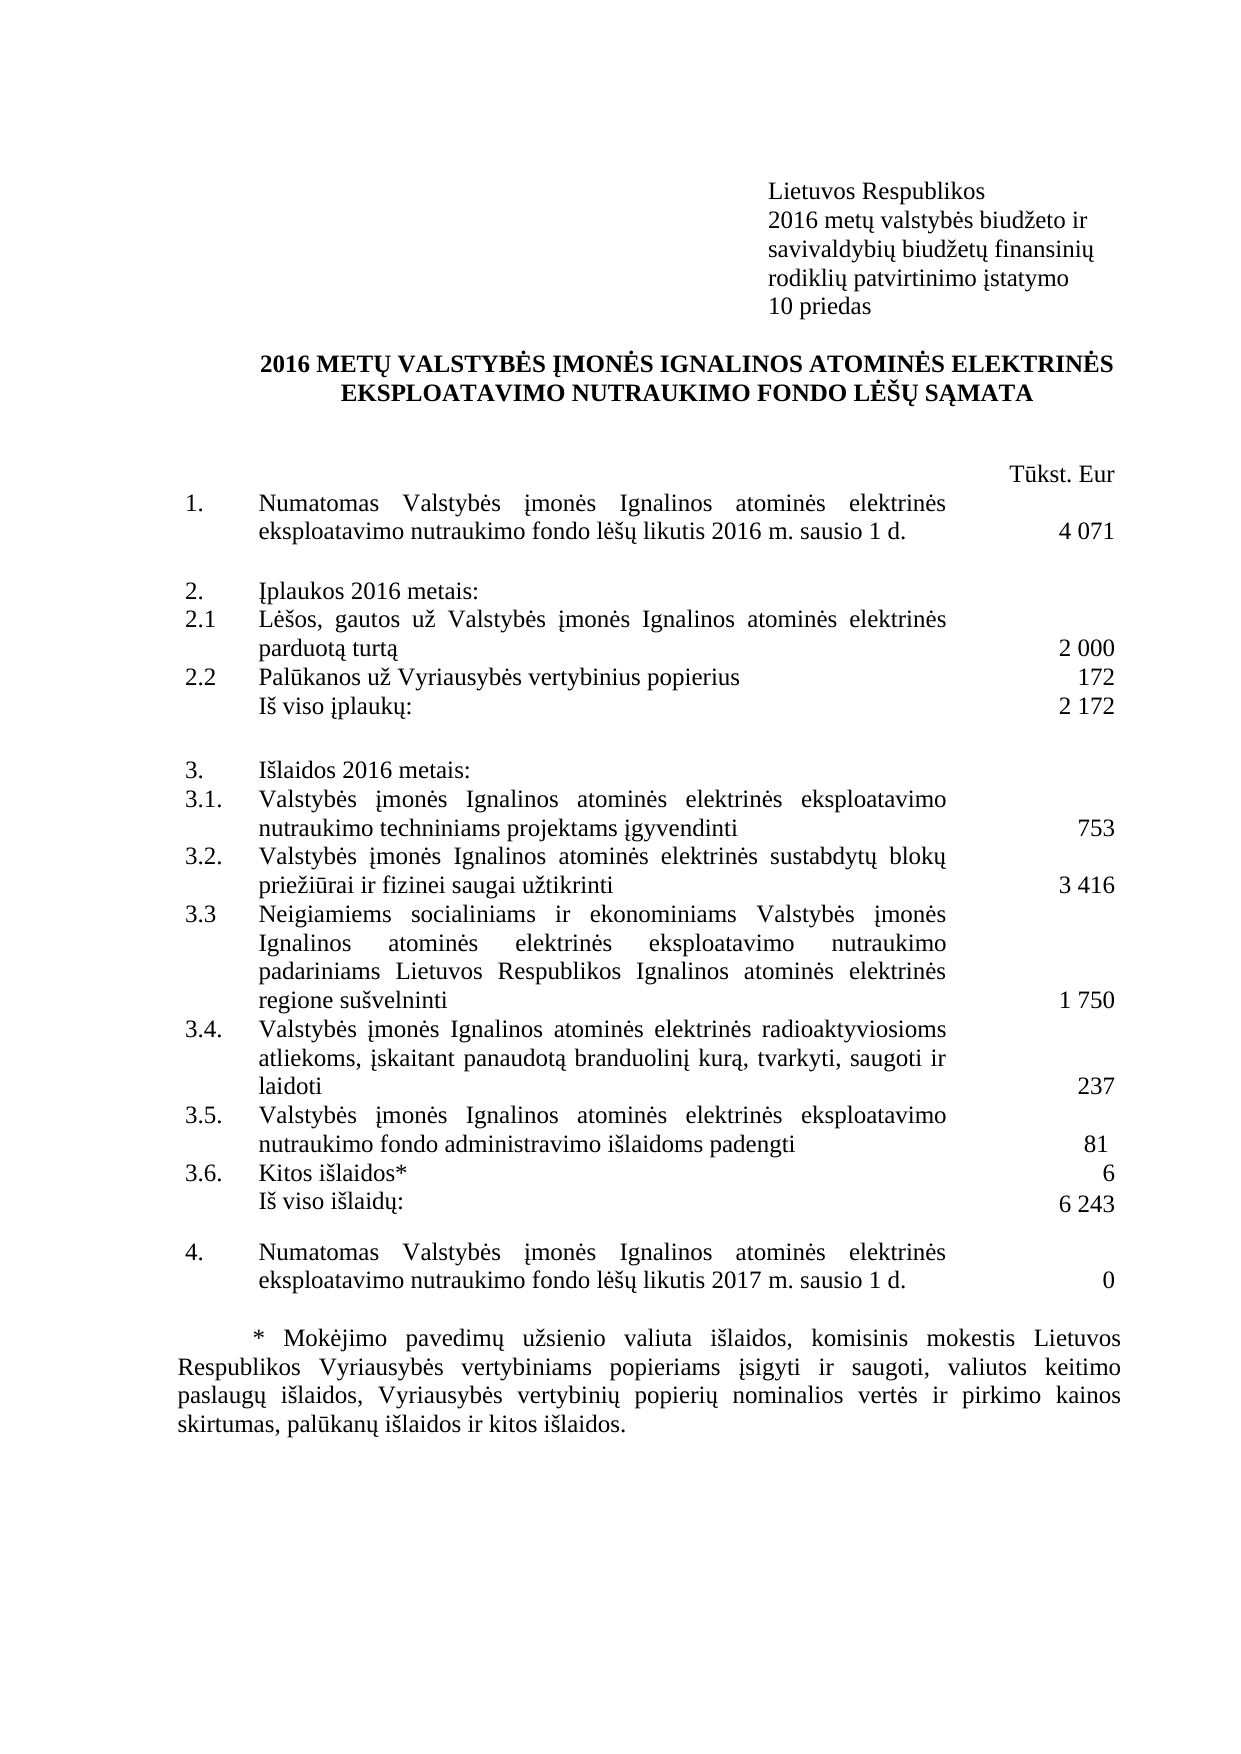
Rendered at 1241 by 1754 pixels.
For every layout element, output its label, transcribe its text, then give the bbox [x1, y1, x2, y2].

table_cell Valstybės įmonės Ignalinos atominės elektrinės sustabdytų blokų priežiūrai ir fizinei saugai užtikrinti [247, 841, 958, 899]
text rodiklių patvirtinimo įstatymo [177, 263, 1122, 291]
table_cell 2. [174, 576, 247, 604]
table_cell 3.1. [174, 784, 247, 841]
table_cell Valstybės įmonės Ignalinos atominės elektrinės radioaktyviosioms atliekoms, įskaitant panaudotą branduolinį kurą, tvarkyti, saugoti ir laidoti [247, 1014, 958, 1100]
table_cell 237 [958, 1014, 1126, 1100]
table_cell 4 071 [958, 488, 1126, 545]
table_header [247, 435, 958, 488]
table_cell [174, 691, 247, 719]
table_cell [958, 576, 1126, 604]
text 10 priedas [177, 291, 1122, 320]
table_cell Numatomas Valstybės įmonės Ignalinos atominės elektrinės eksploatavimo nutraukimo fondo lėšų likutis 2017 m. sausio 1 d. [247, 1237, 958, 1294]
text EKSPLOATAVIMO NUTRAUKIMO FONDO LĖŠŲ SĄMATA [177, 378, 1122, 406]
table_cell 1. [174, 488, 247, 545]
table_cell [174, 545, 247, 576]
table_cell Iš viso išlaidų: [247, 1186, 958, 1217]
table_cell Įplaukos 2016 metais: [247, 576, 958, 604]
table_cell 81 [958, 1100, 1126, 1158]
table_cell 1 750 [958, 899, 1126, 1014]
table_cell [958, 755, 1126, 784]
table_cell 4. [174, 1237, 247, 1294]
table_cell [247, 1218, 958, 1237]
table_cell 3.5. [174, 1100, 247, 1158]
table_cell 3.4. [174, 1014, 247, 1100]
text savivaldybių biudžetų finansinių [177, 234, 1122, 263]
text 2016 metų valstybės biudžeto ir [177, 205, 1122, 234]
table_cell 6 243 [958, 1186, 1126, 1217]
table_cell Kitos išlaidos* [247, 1158, 958, 1186]
text 2016 METŲ VALSTYBĖS ĮMONĖS IGNALINOS ATOMINĖS ELEKTRINĖS [177, 349, 1122, 378]
table_cell [174, 1186, 247, 1217]
table_cell Valstybės įmonės Ignalinos atominės elektrinės eksploatavimo nutraukimo fondo administravimo išlaidoms padengti [247, 1100, 958, 1158]
table_header Tūkst. Eur [958, 435, 1126, 488]
table_cell 0 [958, 1237, 1126, 1294]
table_cell Neigiamiems socialiniams ir ekonominiams Valstybės įmonės Ignalinos atominės elektrinės eksploatavimo nutraukimo padariniams Lietuvos Respublikos Ignalinos atominės elektrinės regione sušvelninti [247, 899, 958, 1014]
table_cell [958, 1218, 1126, 1237]
table_cell [958, 720, 1126, 755]
table_cell 2 172 [958, 691, 1126, 719]
table_cell [174, 1218, 247, 1237]
table_cell Numatomas Valstybės įmonės Ignalinos atominės elektrinės eksploatavimo nutraukimo fondo lėšų likutis 2016 m. sausio 1 d. [247, 488, 958, 545]
table_cell [958, 545, 1126, 576]
table_cell 172 [958, 662, 1126, 691]
table_cell 3.2. [174, 841, 247, 899]
table_cell 2 000 [958, 605, 1126, 662]
table_cell 3 416 [958, 841, 1126, 899]
table_cell [174, 720, 958, 755]
table_cell 3.6. [174, 1158, 247, 1186]
table_header [174, 435, 247, 488]
table_cell 753 [958, 784, 1126, 841]
text Lietuvos Respublikos [177, 176, 1122, 205]
table_cell Palūkanos už Vyriausybės vertybinius popierius [247, 662, 958, 691]
table_cell 2.2 [174, 662, 247, 691]
table_cell Iš viso įplaukų: [247, 691, 958, 719]
table_cell 2.1 [174, 605, 247, 662]
table_cell 6 [958, 1158, 1126, 1186]
table_cell 3.3 [174, 899, 247, 1014]
table_cell Lėšos, gautos už Valstybės įmonės Ignalinos atominės elektrinės parduotą turtą [247, 605, 958, 662]
table_cell 3. [174, 755, 247, 784]
text * Mokėjimo pavedimų užsienio valiuta išlaidos, komisinis mokestis Lietuvos Respublikos Vyriausybės vertybiniams popieriams įsigyti ir saugoti, valiutos keitimo paslaugų išlaidos, Vyriausybės vertybinių popierių nominalios vertės ir pirkimo kainos skirtumas, palūkanų išlaidos ir kitos išlaidos. [177, 1323, 1122, 1438]
table_cell Išlaidos 2016 metais: [247, 755, 958, 784]
table_cell [247, 545, 958, 576]
table_cell Valstybės įmonės Ignalinos atominės elektrinės eksploatavimo nutraukimo techniniams projektams įgyvendinti [247, 784, 958, 841]
